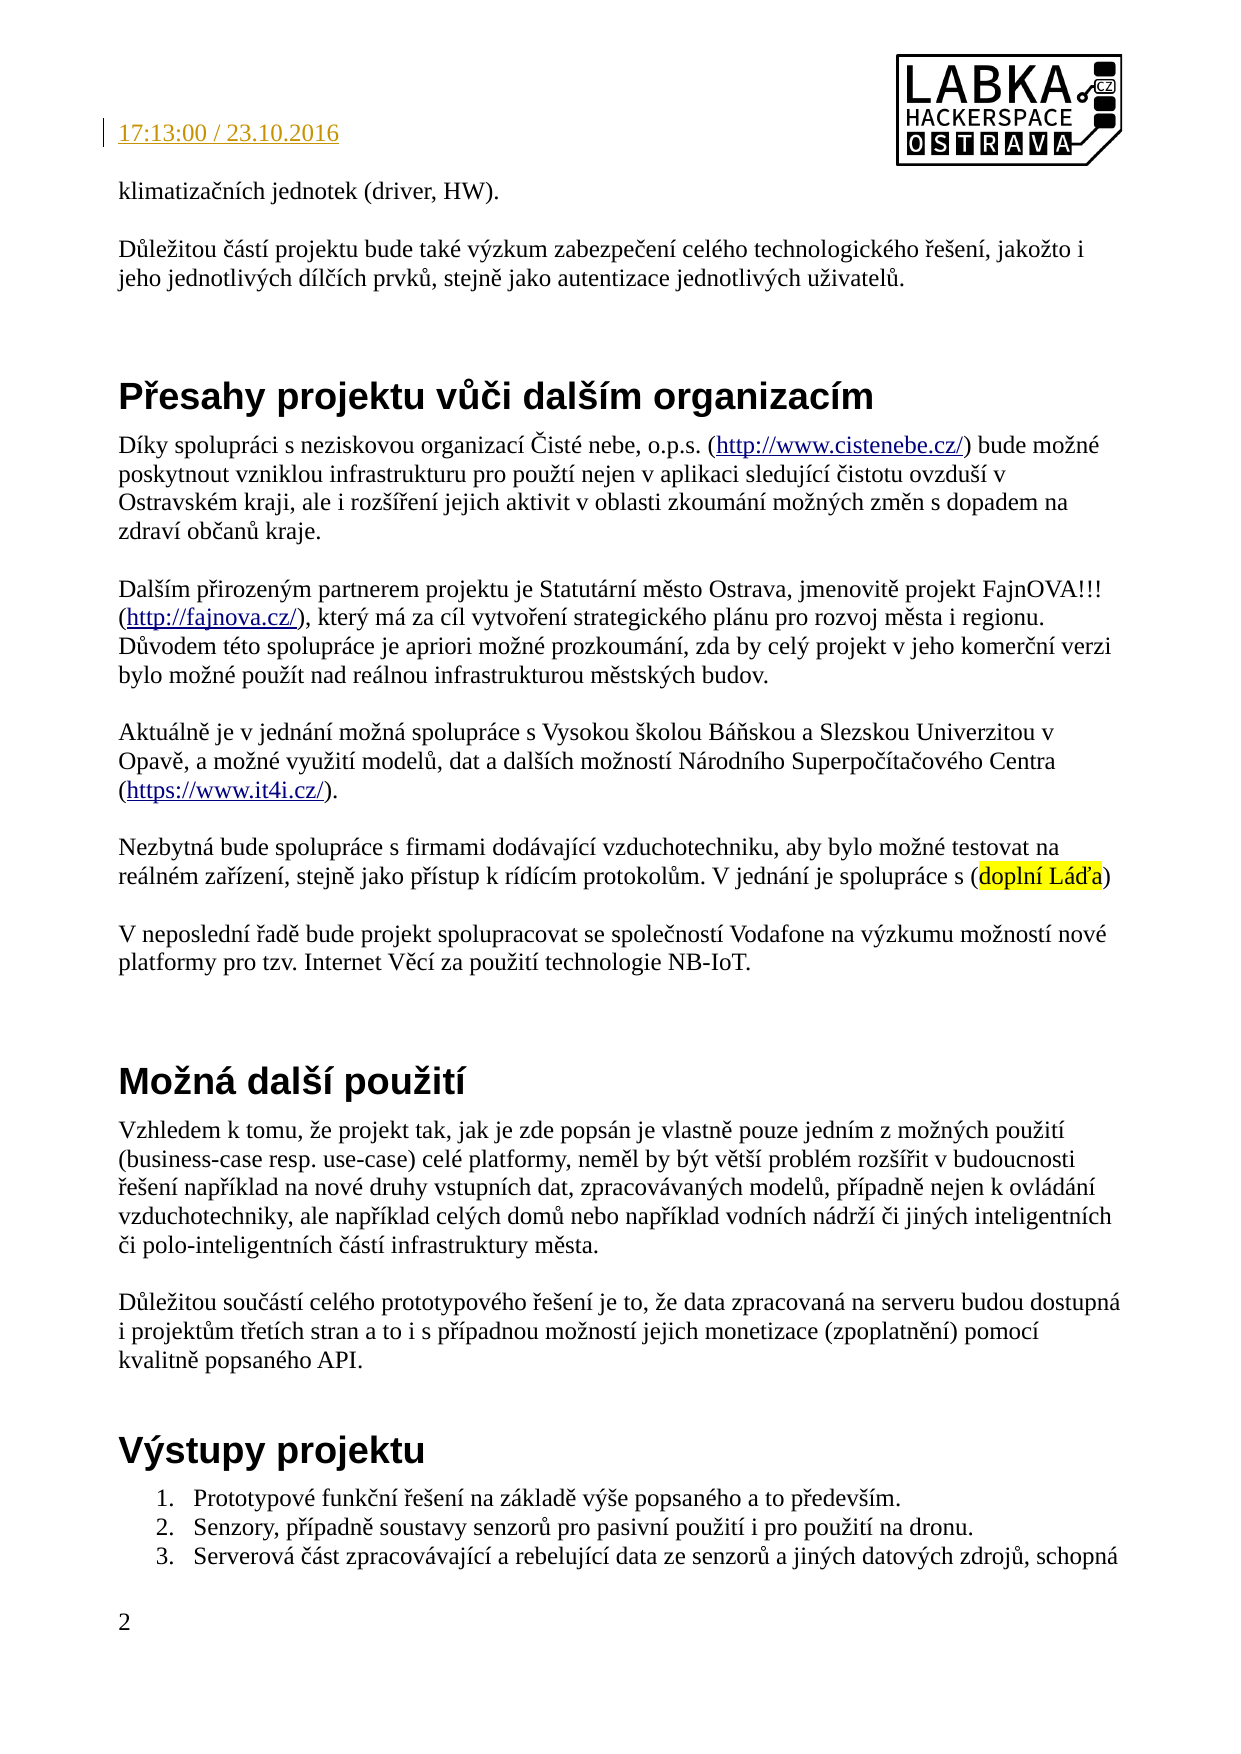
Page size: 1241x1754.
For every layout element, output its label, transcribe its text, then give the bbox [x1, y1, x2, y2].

list Senzory, případně soustavy senzorů pro pasivní použití i pro použití na dronu. [156, 1512, 1122, 1541]
text V neposlední řadě bude projekt spolupracovat se společností Vodafone na výzkumu možností nové platformy pro tzv. Internet Věcí za použití technologie NB-IoT. [118, 919, 1122, 976]
picture [896, 54, 1123, 166]
subtitle Přesahy projektu vůči dalším organizacím [118, 374, 1122, 417]
text Dalším přirozeným partnerem projektu je Statutární město Ostrava, jmenovitě projekt FajnOVA!!! (http://fajnova.cz/), který má za cíl vytvoření strategického plánu pro rozvoj města i regionu. Důvodem této spolupráce je apriori možné prozkoumání, zda by celý projekt v jeho komerční verzi bylo možné použít nad reálnou infrastrukturou městských budov. [118, 574, 1122, 689]
subtitle Možná další použití [118, 1059, 1122, 1102]
text Důležitou součástí celého prototypového řešení je to, že data zpracovaná na serveru budou dostupná i projektům třetích stran a to i s případnou možností jejich monetizace (zpoplatnění) pomocí kvalitně popsaného API. [118, 1287, 1122, 1374]
list Prototypové funkční řešení na základě výše popsaného a to především. [156, 1483, 1122, 1512]
text Vzhledem k tomu, že projekt tak, jak je zde popsán je vlastně pouze jedním z možných použití (business-case resp. use-case) celé platformy, neměl by být větší problém rozšířit v budoucnosti řešení například na nové druhy vstupních dat, zpracovávaných modelů, případně nejen k ovládání vzduchotechniky, ale například celých domů nebo například vodních nádrží či jiných inteligentních či polo-inteligentních částí infrastruktury města. [118, 1115, 1122, 1259]
list Serverová část zpracovávající a rebelující data ze senzorů a jiných datových zdrojů, schopná [156, 1541, 1122, 1570]
text Nezbytná bude spolupráce s firmami dodávající vzduchotechniku, aby bylo možné testovat na reálném zařízení, stejně jako přístup k rídícím protokolům. V jednání je spolupráce s (doplní Láďa) [118, 832, 1122, 890]
subtitle Výstupy projektu [118, 1427, 1122, 1471]
text Díky spolupráci s neziskovou organizací Čisté nebe, o.p.s. (http://www.cistenebe.cz/) bude možné poskytnout vzniklou infrastrukturu pro použtí nejen v aplikaci sledující čistotu ovzduší v Ostravském kraji, ale i rozšíření jejich aktivit v oblasti zkoumání možných změn s dopadem na zdraví občanů kraje. [118, 430, 1122, 545]
text Důležitou částí projektu bude také výzkum zabezpečení celého technologického řešení, jakožto i jeho jednotlivých dílčích prvků, stejně jako autentizace jednotlivých uživatelů. [118, 234, 1122, 291]
text Aktuálně je v jednání možná spolupráce s Vysokou školou Báňskou a Slezskou Univerzitou v Opavě, a možné využití modelů, dat a dalších možností Národního Superpočítačového Centra (https://www.it4i.cz/). [118, 717, 1122, 804]
text klimatizačních jednotek (driver, HW). [118, 176, 1122, 205]
